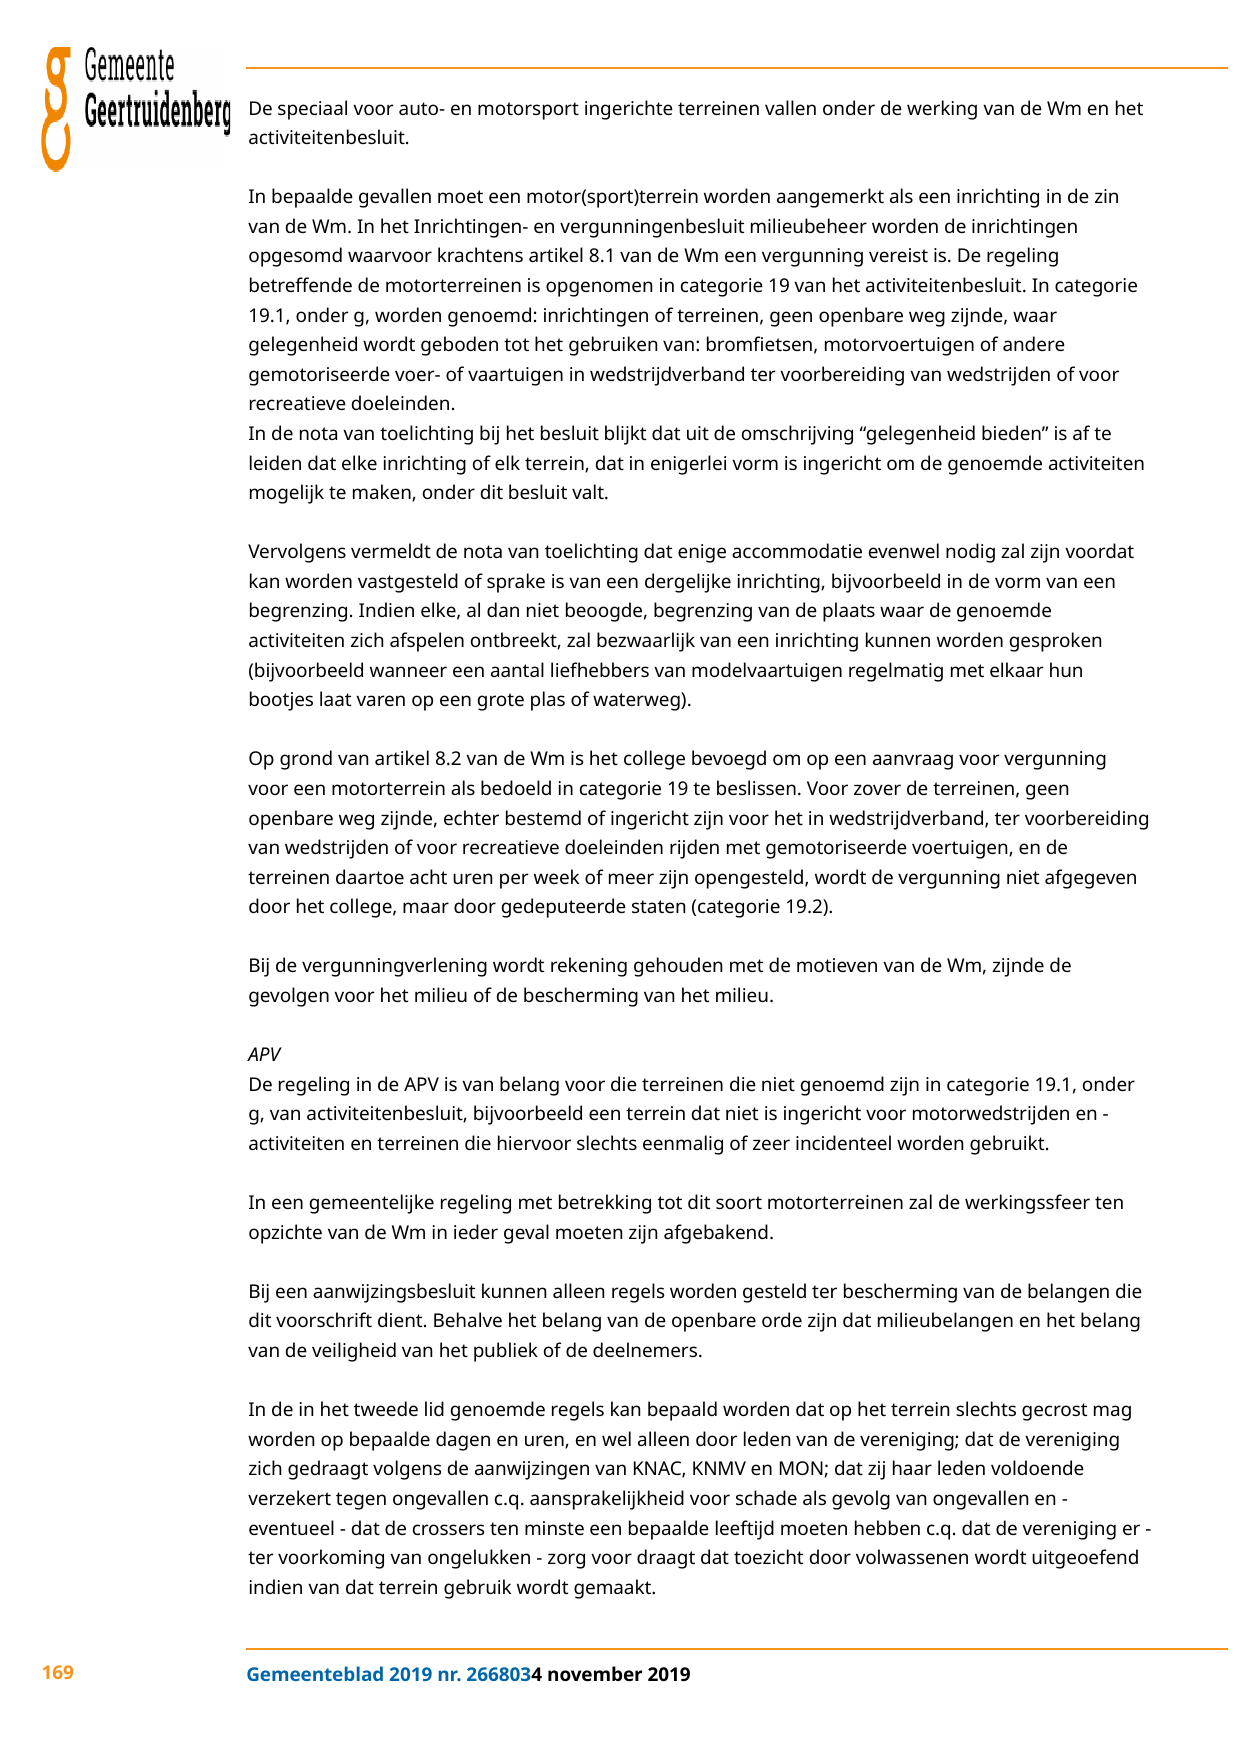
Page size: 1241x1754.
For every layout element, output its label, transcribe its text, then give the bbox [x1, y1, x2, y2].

text Op grond van artikel 8.2 van de Wm is het college bevoegd om op een aanvraag voor vergunning voor een motorterrein als bedoeld in categorie 19 te beslissen. Voor zover de terreinen, geen openbare weg zijnde, echter bestemd of ingericht zijn voor het in wedstrijdverband, ter voorbereiding van wedstrijden of voor recreatieve doeleinden rijden met gemotoriseerde voertuigen, en de terreinen daartoe acht uren per week of meer zijn opengesteld, wordt de vergunning niet afgegeven door het college, maar door gedeputeerde staten (categorie 19.2). [248, 746, 1152, 919]
text De regeling in de APV is van belang voor die terreinen die niet genoemd zijn in categorie 19.1, onder g, van activiteitenbesluit, bijvoorbeeld een terrein dat niet is ingericht voor motorwedstrijden en -activiteiten en terreinen die hiervoor slechts eenmalig of zeer incidenteel worden gebruikt. [248, 1071, 1152, 1156]
text In de nota van toelichting bij het besluit blijkt dat uit de omschrijving “gelegenheid bieden” is af te leiden dat elke inrichting of elk terrein, dat in enigerlei vorm is ingericht om de genoemde activiteiten mogelijk te maken, onder dit besluit valt. [248, 420, 1152, 505]
text Bij de vergunningverlening wordt rekening gehouden met de motieven van de Wm, zijnde de gevolgen voor het milieu of de bescherming van het milieu. [248, 953, 1152, 1008]
text Bij een aanwijzingsbesluit kunnen alleen regels worden gesteld ter bescherming van de belangen die dit voorschrift dient. Behalve het belang van de openbare orde zijn dat milieubelangen en het belang van de veiligheid van het publiek of de deelnemers. [248, 1278, 1152, 1363]
text Vervolgens vermeldt de nota van toelichting dat enige accommodatie evenwel nodig zal zijn voordat kan worden vastgesteld of sprake is van een dergelijke inrichting, bijvoorbeeld in de vorm van een begrenzing. Indien elke, al dan niet beoogde, begrenzing van de plaats waar de genoemde activiteiten zich afspelen ontbreekt, zal bezwaarlijk van een inrichting kunnen worden gesproken (bijvoorbeeld wanneer een aantal liefhebbers van modelvaartuigen regelmatig met elkaar hun bootjes laat varen op een grote plas of waterweg). [248, 538, 1152, 712]
text De speciaal voor auto- en motorsport ingerichte terreinen vallen onder de werking van de Wm en het activiteitenbesluit. [248, 95, 1152, 150]
text In de in het tweede lid genoemde regels kan bepaald worden dat op het terrein slechts gecrost mag worden op bepaalde dagen en uren, en wel alleen door leden van de vereniging; dat de vereniging zich gedraagt volgens de aanwijzingen van KNAC, KNMV en MON; dat zij haar leden voldoende verzekert tegen ongevallen c.q. aansprakelijkheid voor schade als gevolg van ongevallen en - eventueel - dat de crossers ten minste een bepaalde leeftijd moeten hebben c.q. dat de vereniging er - ter voorkoming van ongelukken - zorg voor draagt dat toezicht door volwassenen wordt uitgeoefend indien van dat terrein gebruik wordt gemaakt. [248, 1396, 1152, 1600]
text APV [248, 1041, 1152, 1067]
text In bepaalde gevallen moet een motor(sport)terrein worden aangemerkt als een inrichting in de zin van de Wm. In het Inrichtingen- en vergunningenbesluit milieubeheer worden de inrichtingen opgesomd waarvoor krachtens artikel 8.1 van de Wm een vergunning vereist is. De regeling betreffende de motorterreinen is opgenomen in categorie 19 van het activiteitenbesluit. In categorie 19.1, onder g, worden genoemd: inrichtingen of terreinen, geen openbare weg zijnde, waar gelegenheid wordt geboden tot het gebruiken van: bromfietsen, motorvoertuigen of andere gemotoriseerde voer- of vaartuigen in wedstrijdverband ter voorbereiding van wedstrijden of voor recreatieve doeleinden. [248, 183, 1152, 416]
picture [41, 47, 231, 172]
text In een gemeentelijke regeling met betrekking tot dit soort motorterreinen zal de werkingssfeer ten opzichte van de Wm in ieder geval moeten zijn afgebakend. [248, 1189, 1152, 1245]
